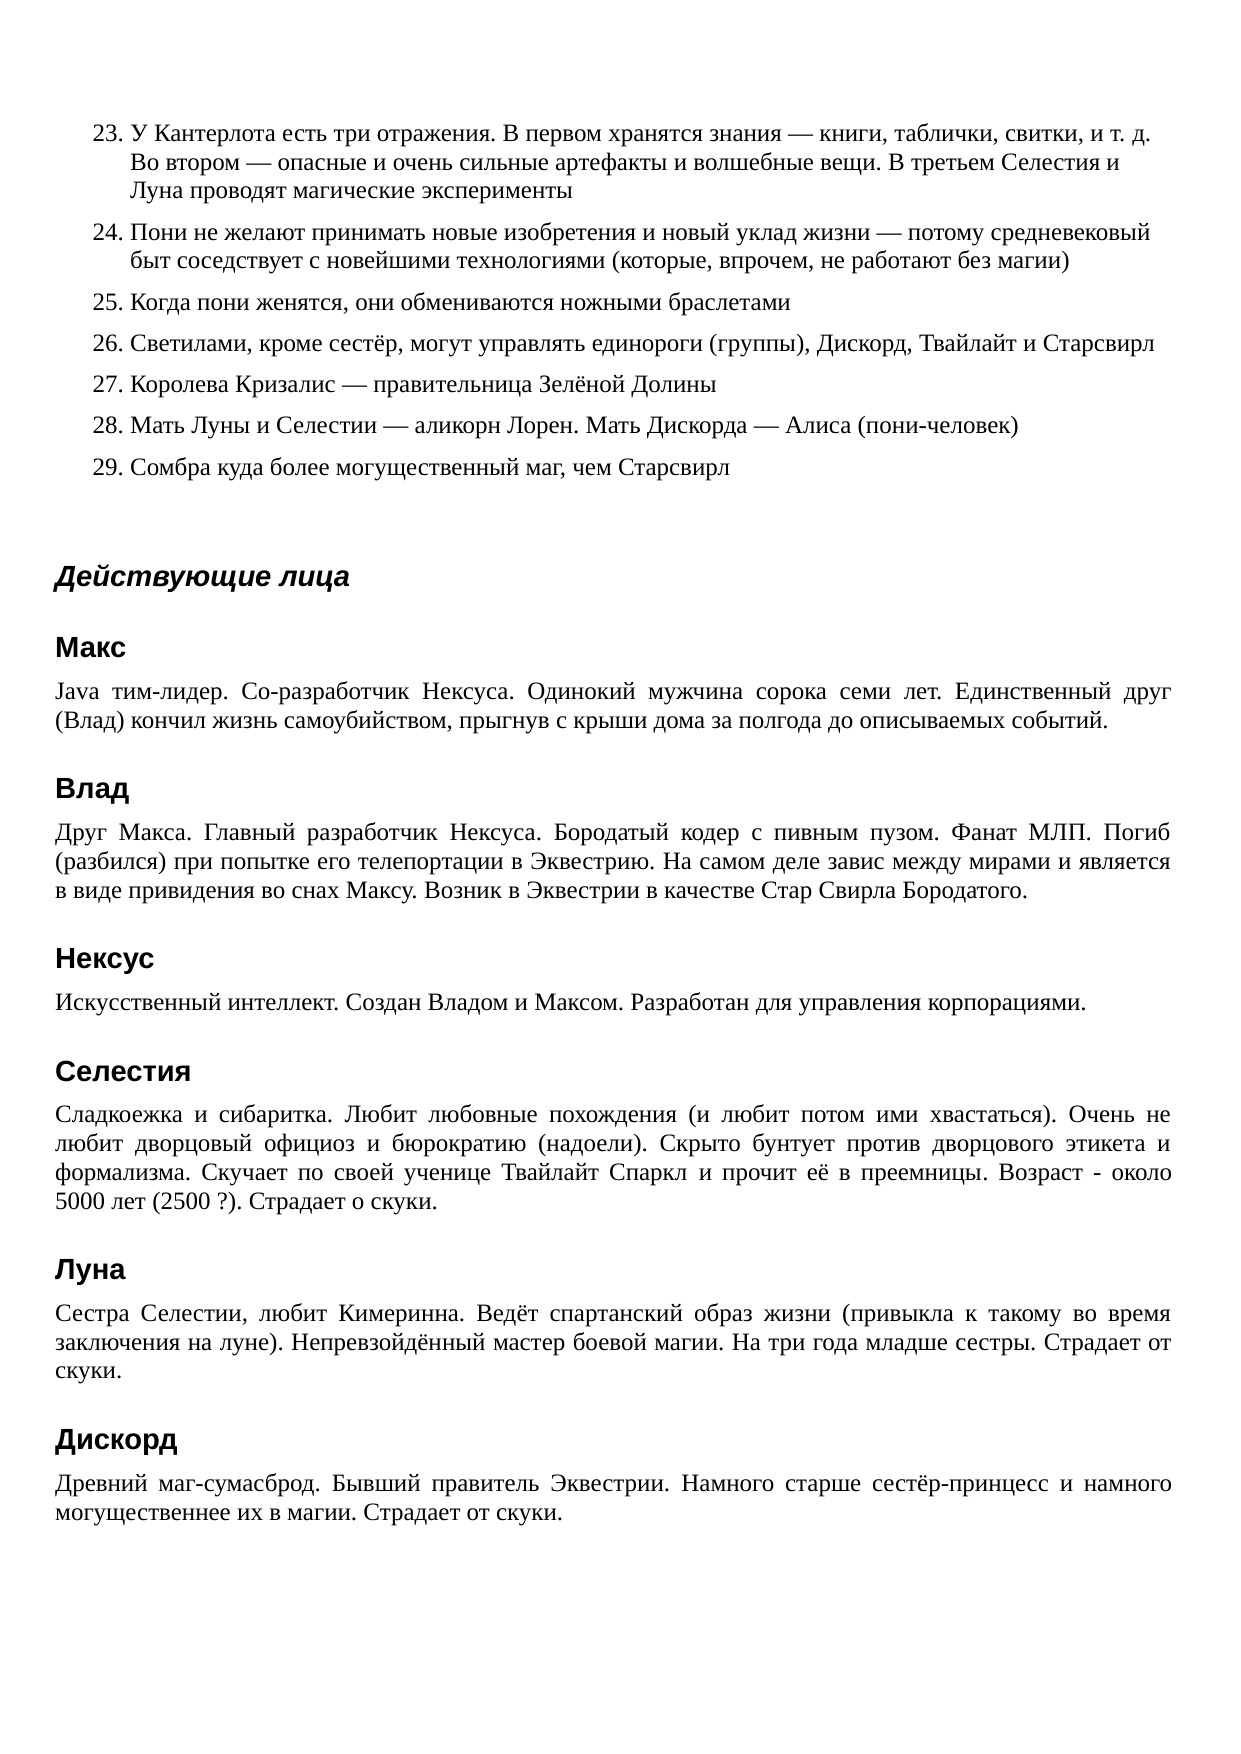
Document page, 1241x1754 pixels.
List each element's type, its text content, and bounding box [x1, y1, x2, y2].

subtitle Луна [55, 1252, 1172, 1286]
subtitle Действующие лица [55, 559, 1172, 593]
text Древний маг-сумасброд. Бывший правитель Эквестрии. Намного старше сестёр-принцесс и намного могущественнее их в магии. Страдает от скуки. [55, 1468, 1172, 1525]
subtitle Селестия [55, 1053, 1172, 1087]
subtitle Нексус [55, 941, 1172, 975]
list Сомбра куда более могущественный маг, чем Старсвирл [92, 452, 1172, 481]
subtitle Дискорд [55, 1422, 1172, 1455]
text Java тим-лидер. Со-разработчик Нексуса. Одинокий мужчина сорока семи лет. Единственный друг (Влад) кончил жизнь самоубийством, прыгнув с крыши дома за полгода до описываемых событий. [55, 676, 1172, 734]
list Светилами, кроме сестёр, могут управлять единороги (группы), Дискорд, Твайлайт и Старсвирл [92, 328, 1172, 357]
text Сестра Селестии, любит Кимеринна. Ведёт спартанский образ жизни (привыкла к такому во время заключения на луне). Непревзойдённый мастер боевой магии. На три года младше сестры. Страдает от скуки. [55, 1298, 1172, 1384]
list Мать Луны и Селестии — аликорн Лорен. Мать Дискорда — Алиса (пони-человек) [92, 411, 1172, 439]
subtitle Влад [55, 771, 1172, 805]
text Друг Макса. Главный разработчик Нексуса. Бородатый кодер с пивным пузом. Фанат МЛП. Погиб (разбился) при попытке его телепортации в Эквестрию. На самом деле завис между мирами и является в виде привидения во снах Максу. Возник в Эквестрии в качестве Стар Свирла Бородатого. [55, 817, 1172, 904]
list У Кантерлота есть три отражения. В первом хранятся знания — книги, таблички, свитки, и т. д. Во втором — опасные и очень сильные артефакты и волшебные вещи. В третьем Селестия и Луна проводят магические эксперименты [92, 118, 1172, 204]
list Королева Кризалис — правительница Зелёной Долины [92, 369, 1172, 398]
text Сладкоежка и сибаритка. Любит любовные похождения (и любит потом ими хвастаться). Очень не любит дворцовый официоз и бюрократию (надоели). Скрыто бунтует против дворцового этикета и формализма. Скучает по своей ученице Твайлайт Спаркл и прочит её в преемницы. Возраст - около 5000 лет (2500 ?). Страдает о скуки. [55, 1099, 1172, 1214]
subtitle Макс [55, 630, 1172, 664]
text Искусственный интеллект. Создан Владом и Максом. Разработан для управления корпорациями. [55, 987, 1172, 1016]
list Пони не желают принимать новые изобретения и новый уклад жизни — потому средневековый быт соседствует с новейшими технологиями (которые, впрочем, не работают без магии) [92, 217, 1172, 274]
list Когда пони женятся, они обмениваются ножными браслетами [92, 287, 1172, 316]
